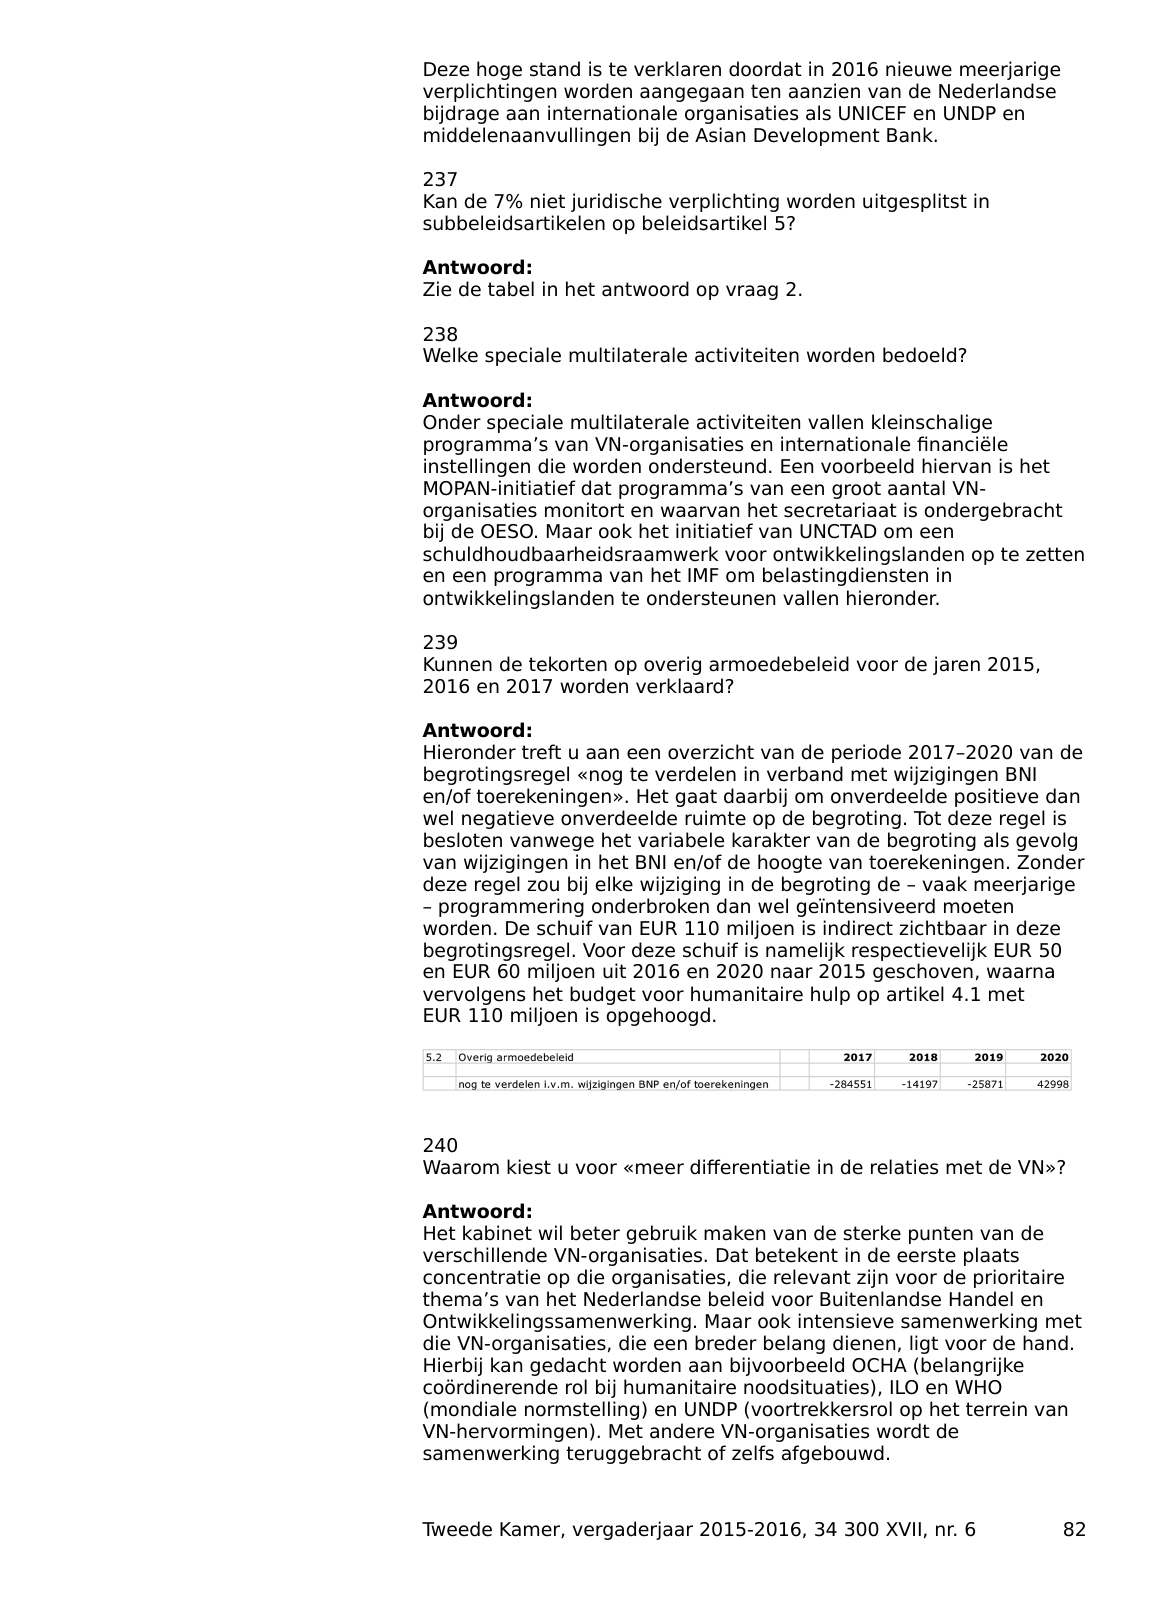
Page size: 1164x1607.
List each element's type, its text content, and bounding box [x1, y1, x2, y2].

text Waarom kiest u voor «meer differentiatie in de relaties met de VN»? [422, 1157, 1087, 1179]
text Antwoord: [422, 720, 1087, 742]
text 239 [422, 632, 1087, 653]
picture [422, 1049, 1072, 1091]
text Zie de tabel in het antwoord op vraag 2. [422, 279, 1087, 301]
text 237 [422, 169, 1087, 191]
text Antwoord: [422, 389, 1087, 412]
text Kunnen de tekorten op overig armoedebeleid voor de jaren 2015, 2016 en 2017 worden verklaard? [422, 653, 1087, 697]
text Deze hoge stand is te verklaren doordat in 2016 nieuwe meerjarige verplichtingen worden aangegaan ten aanzien van de Nederlandse bijdrage aan internationale organisaties als UNICEF en UNDP en middelenaanvullingen bij de Asian Development Bank. [422, 59, 1087, 147]
text Antwoord: [422, 1201, 1087, 1223]
text Onder speciale multilaterale activiteiten vallen kleinschalige programma’s van VN-organisaties en internationale financiële instellingen die worden ondersteund. Een voorbeeld hiervan is het MOPAN-initiatief dat programma’s van een groot aantal VN-organisaties monitort en waarvan het secretariaat is ondergebracht bij de OESO. Maar ook het initiatief van UNCTAD om een schuldhoudbaarheidsraamwerk voor ontwikkelingslanden op te zetten en een programma van het IMF om belastingdiensten in ontwikkelingslanden te ondersteunen vallen hieronder. [422, 412, 1087, 609]
text Antwoord: [422, 257, 1087, 279]
text Welke speciale multilaterale activiteiten worden bedoeld? [422, 345, 1087, 367]
text 240 [422, 1135, 1087, 1157]
text Kan de 7% niet juridische verplichting worden uitgesplitst in subbeleidsartikelen op beleidsartikel 5? [422, 191, 1087, 235]
text 238 [422, 323, 1087, 345]
text Het kabinet wil beter gebruik maken van de sterke punten van de verschillende VN-organisaties. Dat betekent in de eerste plaats concentratie op die organisaties, die relevant zijn voor de prioritaire thema’s van het Nederlandse beleid voor Buitenlandse Handel en Ontwikkelingssamenwerking. Maar ook intensieve samenwerking met die VN-organisaties, die een breder belang dienen, ligt voor de hand. Hierbij kan gedacht worden aan bijvoorbeeld OCHA (belangrijke coördinerende rol bij humanitaire noodsituaties), ILO en WHO (mondiale normstelling) en UNDP (voortrekkersrol op het terrein van VN-hervormingen). Met andere VN-organisaties wordt de samenwerking teruggebracht of zelfs afgebouwd. [422, 1223, 1087, 1465]
text Hieronder treft u aan een overzicht van de periode 2017–2020 van de begrotingsregel «nog te verdelen in verband met wijzigingen BNI en/of toerekeningen». Het gaat daarbij om onverdeelde positieve dan wel negatieve onverdeelde ruimte op de begroting. Tot deze regel is besloten vanwege het variabele karakter van de begroting als gevolg van wijzigingen in het BNI en/of de hoogte van toerekeningen. Zonder deze regel zou bij elke wijziging in de begroting de – vaak meerjarige – programmering onderbroken dan wel geïntensiveerd moeten worden. De schuif van EUR 110 miljoen is indirect zichtbaar in deze begrotingsregel. Voor deze schuif is namelijk respectievelijk EUR 50 en EUR 60 miljoen uit 2016 en 2020 naar 2015 geschoven, waarna vervolgens het budget voor humanitaire hulp op artikel 4.1 met EUR 110 miljoen is opgehoogd. [422, 742, 1087, 1027]
